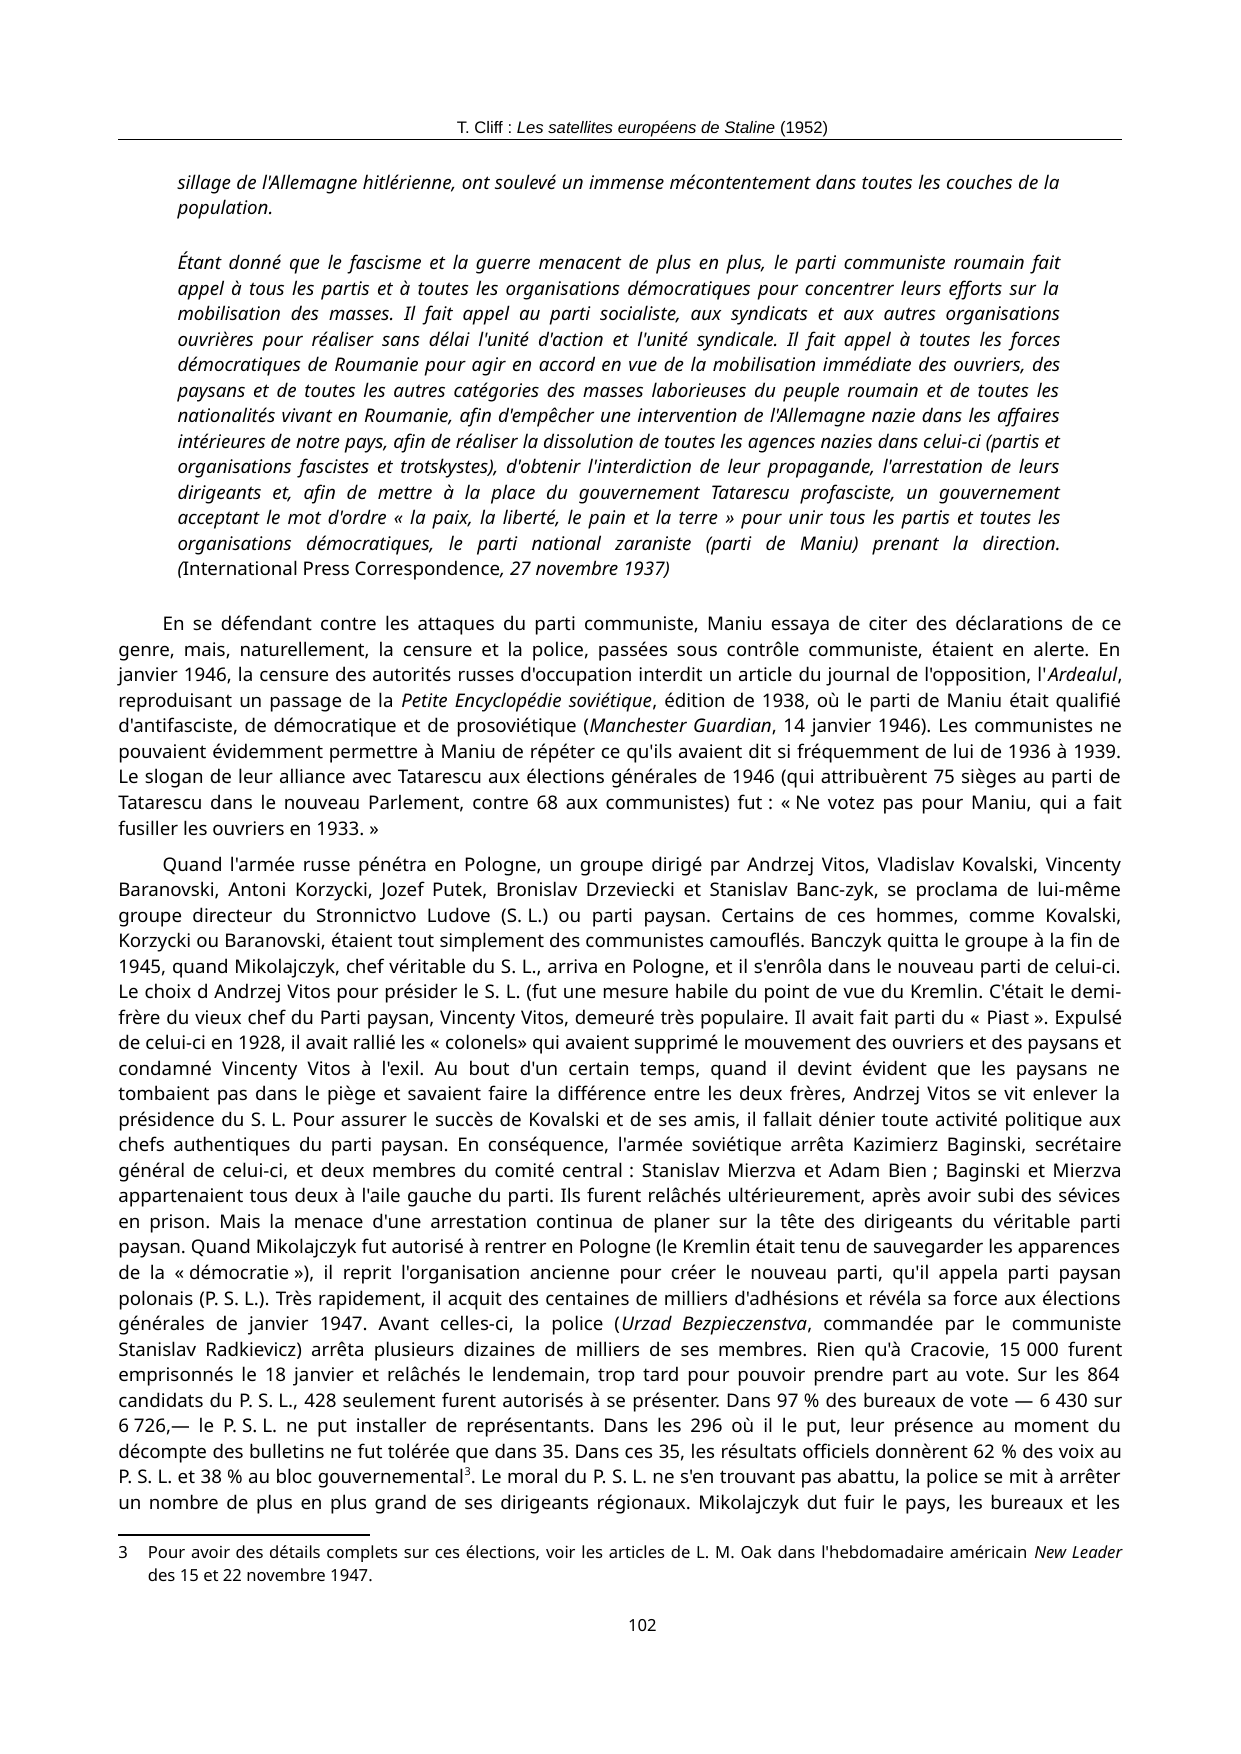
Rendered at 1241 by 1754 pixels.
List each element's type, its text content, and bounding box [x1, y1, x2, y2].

text Pour avoir des détails complets sur ces élections, voir les articles de L. M. Oak dans l'hebdomadaire américain New Leader des 15 et 22 novembre 1947. [118, 1541, 1122, 1586]
text sillage de l'Allemagne hitlérienne, ont soulevé un immense mécontentement dans toutes les couches de la population. [177, 169, 1063, 220]
text En se défendant contre les attaques du parti communiste, Maniu essaya de citer des déclarations de ce genre, mais, naturellement, la censure et la police, passées sous contrôle communiste, étaient en alerte. En janvier 1946, la censure des autorités russes d'occupation interdit un article du journal de l'opposition, l'Ardealul, reproduisant un passage de la Petite Encyclopédie soviétique, édition de 1938, où le parti de Maniu était qualifié d'antifasciste, de démocratique et de prosoviétique (Manchester Guardian, 14 janvier 1946). Les communistes ne pouvaient évidemment permettre à Maniu de répéter ce qu'ils avaient dit si fréquemment de lui de 1936 à 1939. Le slogan de leur alliance avec Tatarescu aux élections générales de 1946 (qui attribuèrent 75 sièges au parti de Tatarescu dans le nouveau Parlement, contre 68 aux communistes) fut : « Ne votez pas pour Maniu, qui a fait fusiller les ouvriers en 1933. » [118, 611, 1122, 840]
text Quand l'armée russe pénétra en Pologne, un groupe dirigé par Andrzej Vitos, Vladislav Kovalski, Vincenty Baranovski, Antoni Korzycki, Jozef Putek, Bronislav Drzeviecki et Stanislav Banc-zyk, se proclama de lui-même groupe directeur du Stronnictvo Ludove (S. L.) ou parti paysan. Certains de ces hommes, comme Kovalski, Korzycki ou Baranovski, étaient tout simplement des communistes camouflés. Banczyk quitta le groupe à la fin de 1945, quand Mikolajczyk, chef véritable du S. L., arriva en Pologne, et il s'enrôla dans le nouveau parti de celui-ci. Le choix d Andrzej Vitos pour présider le S. L. (fut une mesure habile du point de vue du Kremlin. C'était le demi-frère du vieux chef du Parti paysan, Vincenty Vitos, demeuré très populaire. Il avait fait parti du « Piast ». Expulsé de celui-ci en 1928, il avait rallié les « colonels» qui avaient supprimé le mouvement des ouvriers et des paysans et condamné Vincenty Vitos à l'exil. Au bout d'un certain temps, quand il devint évident que les paysans ne tombaient pas dans le piège et savaient faire la différence entre les deux frères, Andrzej Vitos se vit enlever la présidence du S. L. Pour assurer le succès de Kovalski et de ses amis, il fallait dénier toute activité politique aux chefs authentiques du parti paysan. En conséquence, l'armée soviétique arrêta Kazimierz Baginski, secrétaire général de celui-ci, et deux membres du comité central : Stanislav Mierzva et Adam Bien ; Baginski et Mierzva appartenaient tous deux à l'aile gauche du parti. Ils furent relâchés ultérieurement, après avoir subi des sévices en prison. Mais la menace d'une arrestation continua de planer sur la tête des dirigeants du véritable parti paysan. Quand Mikolajczyk fut autorisé à rentrer en Pologne (le Kremlin était tenu de sauvegarder les apparences de la « démocratie »), il reprit l'organisation ancienne pour créer le nouveau parti, qu'il appela parti paysan polonais (P. S. L.). Très rapidement, il acquit des centaines de milliers d'adhésions et révéla sa force aux élections générales de janvier 1947. Avant celles-ci, la police (Urzad Bezpieczenstva, commandée par le communiste Stanislav Radkievicz) arrêta plusieurs dizaines de milliers de ses membres. Rien qu'à Cracovie, 15 000 furent emprisonnés le 18 janvier et relâchés le lendemain, trop tard pour pouvoir prendre part au vote. Sur les 864 candidats du P. S. L., 428 seulement furent autorisés à se présenter. Dans 97 % des bureaux de vote — 6 430 sur 6 726,— le P. S. L. ne put installer de représentants. Dans les 296 où il le put, leur présence au moment du décompte des bulletins ne fut tolérée que dans 35. Dans ces 35, les résultats officiels donnèrent 62 % des voix au P. S. L. et 38 % au bloc gouvernemental. Le moral du P. S. L. ne s'en trouvant pas abattu, la police se mit à arrêter un nombre de plus en plus grand de ses dirigeants régionaux. Mikolajczyk dut fuir le pays, les bureaux et les [118, 851, 1122, 1514]
text Étant donné que le fascisme et la guerre menacent de plus en plus, le parti communiste roumain fait appel à tous les partis et à toutes les organisations démocratiques pour concentrer leurs efforts sur la mobilisation des masses. Il fait appel au parti socialiste, aux syndicats et aux autres organisations ouvrières pour réaliser sans délai l'unité d'action et l'unité syndicale. Il fait appel à toutes les forces démocratiques de Roumanie pour agir en accord en vue de la mobilisation immédiate des ouvriers, des paysans et de toutes les autres catégories des masses laborieuses du peuple roumain et de toutes les nationalités vivant en Roumanie, afin d'empêcher une intervention de l'Allemagne nazie dans les affaires intérieures de notre pays, afin de réaliser la dissolution de toutes les agences nazies dans celui-ci (partis et organisations fascistes et trotskystes), d'obtenir l'interdiction de leur propagande, l'arrestation de leurs dirigeants et, afin de mettre à la place du gouvernement Tatarescu profasciste, un gouvernement acceptant le mot d'ordre « la paix, la liberté, le pain et la terre » pour unir tous les partis et toutes les organisations démocratiques, le parti national zaraniste (parti de Maniu) prenant la direction. (International Press Correspondence, 27 novembre 1937) [177, 249, 1063, 581]
